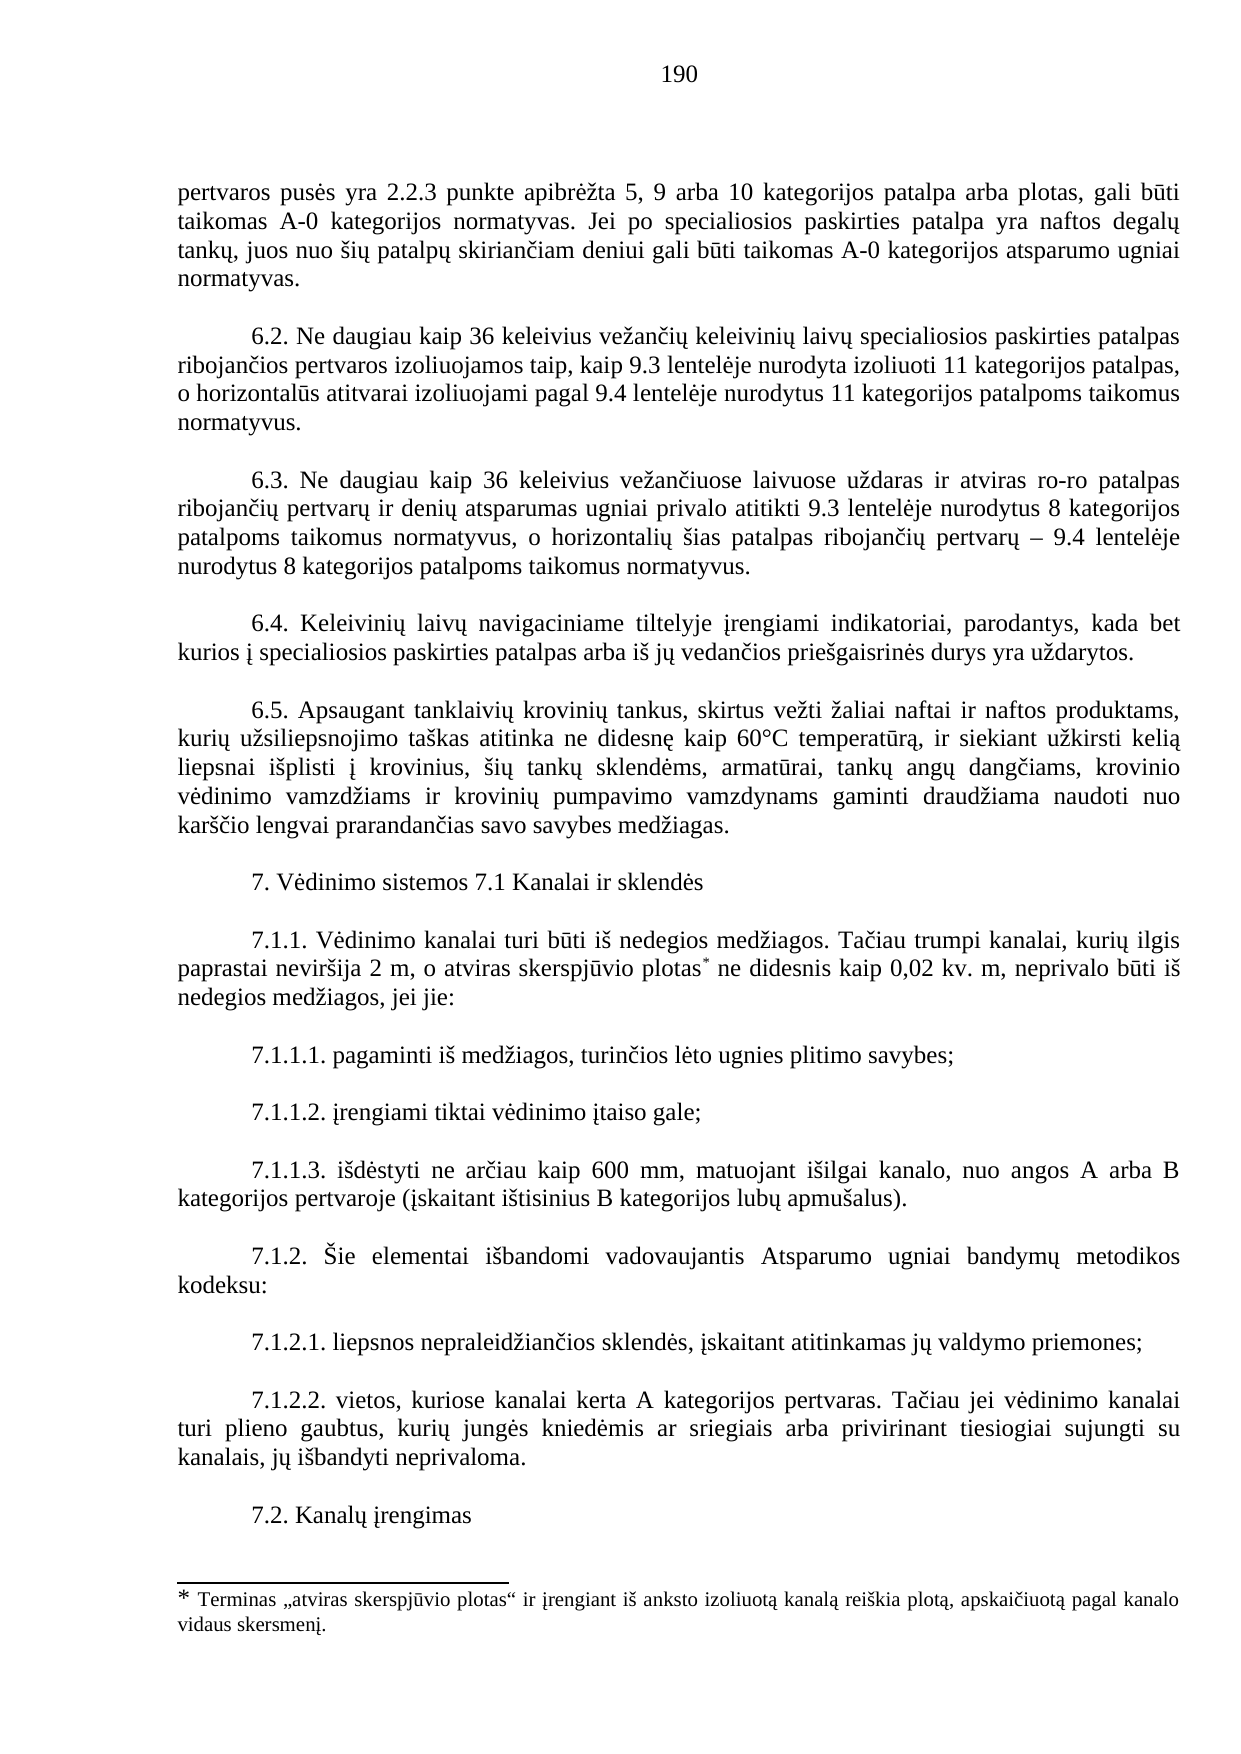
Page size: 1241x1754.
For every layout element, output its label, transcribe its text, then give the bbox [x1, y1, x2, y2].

text 7.1.1. Vėdinimo kanalai turi būti iš nedegios medžiagos. Tačiau trumpi kanalai, kurių ilgis paprastai neviršija 2 m, o atviras skerspjūvio plotas ne didesnis kaip 0,02 kv. m, neprivalo būti iš nedegios medžiagos, jei jie: [177, 925, 1181, 1011]
text 6.2. Ne daugiau kaip 36 keleivius vežančių keleivinių laivų specialiosios paskirties patalpas ribojančios pertvaros izoliuojamos taip, kaip 9.3 lentelėje nurodyta izoliuoti 11 kategorijos patalpas, o horizontalūs atitvarai izoliuojami pagal 9.4 lentelėje nurodytus 11 kategorijos patalpoms taikomus normatyvus. [177, 321, 1181, 436]
text 7.1.2. Šie elementai išbandomi vadovaujantis Atsparumo ugniai bandymų metodikos kodeksu: [177, 1241, 1181, 1298]
text 6.4. Keleivinių laivų navigaciniame tiltelyje įrengiami indikatoriai, parodantys, kada bet kurios į specialiosios paskirties patalpas arba iš jų vedančios priešgaisrinės durys yra uždarytos. [177, 608, 1181, 666]
text 7. Vėdinimo sistemos 7.1 Kanalai ir sklendės [177, 867, 1181, 896]
text 7.1.2.1. liepsnos nepraleidžiančios sklendės, įskaitant atitinkamas jų valdymo priemones; [177, 1327, 1181, 1356]
text 6.3. Ne daugiau kaip 36 keleivius vežančiuose laivuose uždaras ir atviras ro-ro patalpas ribojančių pertvarų ir denių atsparumas ugniai privalo atitikti 9.3 lentelėje nurodytus 8 kategorijos patalpoms taikomus normatyvus, o horizontalių šias patalpas ribojančių pertvarų – 9.4 lentelėje nurodytus 8 kategorijos patalpoms taikomus normatyvus. [177, 465, 1181, 580]
text Terminas „atviras skerspjūvio plotas“ ir įrengiant iš anksto izoliuotą kanalą reiškia plotą, apskaičiuotą pagal kanalo vidaus skersmenį. [177, 1583, 1181, 1636]
text 7.2. Kanalų įrengimas [177, 1500, 1181, 1528]
text pertvaros pusės yra 2.2.3 punkte apibrėžta 5, 9 arba 10 kategorijos patalpa arba plotas, gali būti taikomas A-0 kategorijos normatyvas. Jei po specialiosios paskirties patalpa yra naftos degalų tankų, juos nuo šių patalpų skiriančiam deniui gali būti taikomas A-0 kategorijos atsparumo ugniai normatyvas. [177, 177, 1181, 292]
text 7.1.1.2. įrengiami tiktai vėdinimo įtaiso gale; [177, 1097, 1181, 1126]
text 7.1.1.3. išdėstyti ne arčiau kaip 600 mm, matuojant išilgai kanalo, nuo angos A arba B kategorijos pertvaroje (įskaitant ištisinius B kategorijos lubų apmušalus). [177, 1155, 1181, 1212]
text 7.1.1.1. pagaminti iš medžiagos, turinčios lėto ugnies plitimo savybes; [177, 1040, 1181, 1068]
text 6.5. Apsaugant tanklaivių krovinių tankus, skirtus vežti žaliai naftai ir naftos produktams, kurių užsiliepsnojimo taškas atitinka ne didesnę kaip 60°C temperatūrą, ir siekiant užkirsti kelią liepsnai išplisti į krovinius, šių tankų sklendėms, armatūrai, tankų angų dangčiams, krovinio vėdinimo vamzdžiams ir krovinių pumpavimo vamzdynams gaminti draudžiama naudoti nuo karščio lengvai prarandančias savo savybes medžiagas. [177, 695, 1181, 838]
text 7.1.2.2. vietos, kuriose kanalai kerta A kategorijos pertvaras. Tačiau jei vėdinimo kanalai turi plieno gaubtus, kurių jungės kniedėmis ar sriegiais arba privirinant tiesiogiai sujungti su kanalais, jų išbandyti neprivaloma. [177, 1385, 1181, 1471]
